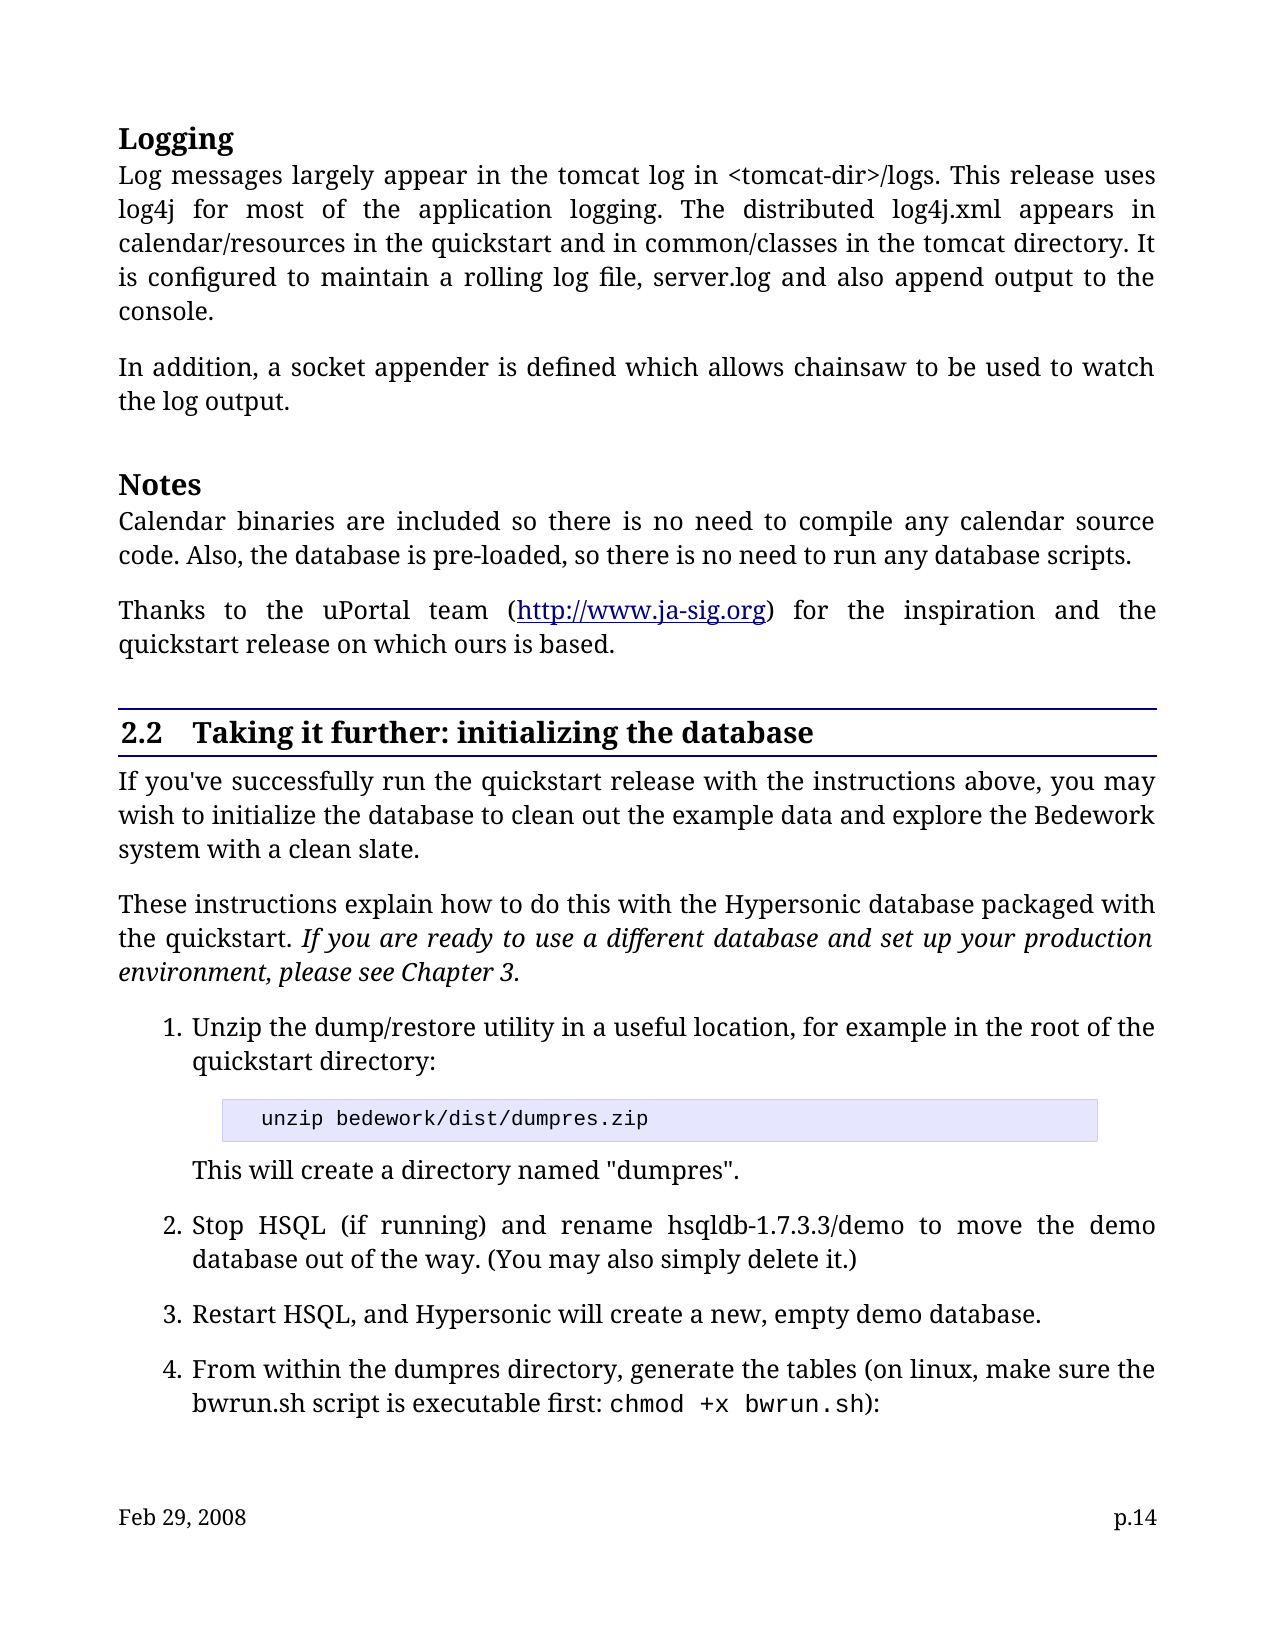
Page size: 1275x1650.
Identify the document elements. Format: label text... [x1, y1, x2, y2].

list From within the dumpres directory, generate the tables (on linux, make sure the bwrun.sh script is executable first: chmod +x bwrun.sh): [162, 1352, 1157, 1420]
list Stop HSQL (if running) and rename hsqldb-1.7.3.3/demo to move the demo database out of the way. (You may also simply delete it.) [162, 1208, 1157, 1276]
text If you've successfully run the quickstart release with the instructions above, you may wish to initialize the database to clean out the example data and explore the Bedework system with a clean slate. [118, 763, 1157, 866]
text In addition, a socket appender is defined which allows chainsaw to be used to watch the log output. [118, 349, 1157, 417]
subtitle Notes [118, 464, 1157, 503]
list This will create a directory named "dumpres". [162, 1152, 1157, 1187]
text Calendar binaries are included so there is no need to compile any calendar source code. Also, the database is pre-loaded, so there is no need to run any database scripts. [118, 503, 1157, 572]
list unzip bedework/dist/dumpres.zip [223, 1100, 1097, 1141]
list Restart HSQL, and Hypersonic will create a new, empty demo database. [162, 1297, 1157, 1331]
text Log messages largely appear in the tomcat log in <tomcat-dir>/logs. This release uses log4j for most of the application logging. The distributed log4j.xml appears in calendar/resources in the quickstart and in common/classes in the tomcat directory. It is configured to maintain a rolling log file, server.log and also append output to the console. [118, 158, 1157, 328]
subtitle Logging [118, 118, 1157, 158]
subtitle Taking it further: initializing the database [118, 710, 1157, 755]
text Thanks to the uPortal team (http://www.ja-sig.org) for the inspiration and the quickstart release on which ours is based. [118, 593, 1157, 661]
text These instructions explain how to do this with the Hypersonic database packaged with the quickstart. If you are ready to use a different database and set up your production environment, please see Chapter 3. [118, 887, 1157, 989]
list Unzip the dump/restore utility in a useful location, for example in the root of the quickstart directory: [162, 1010, 1157, 1078]
